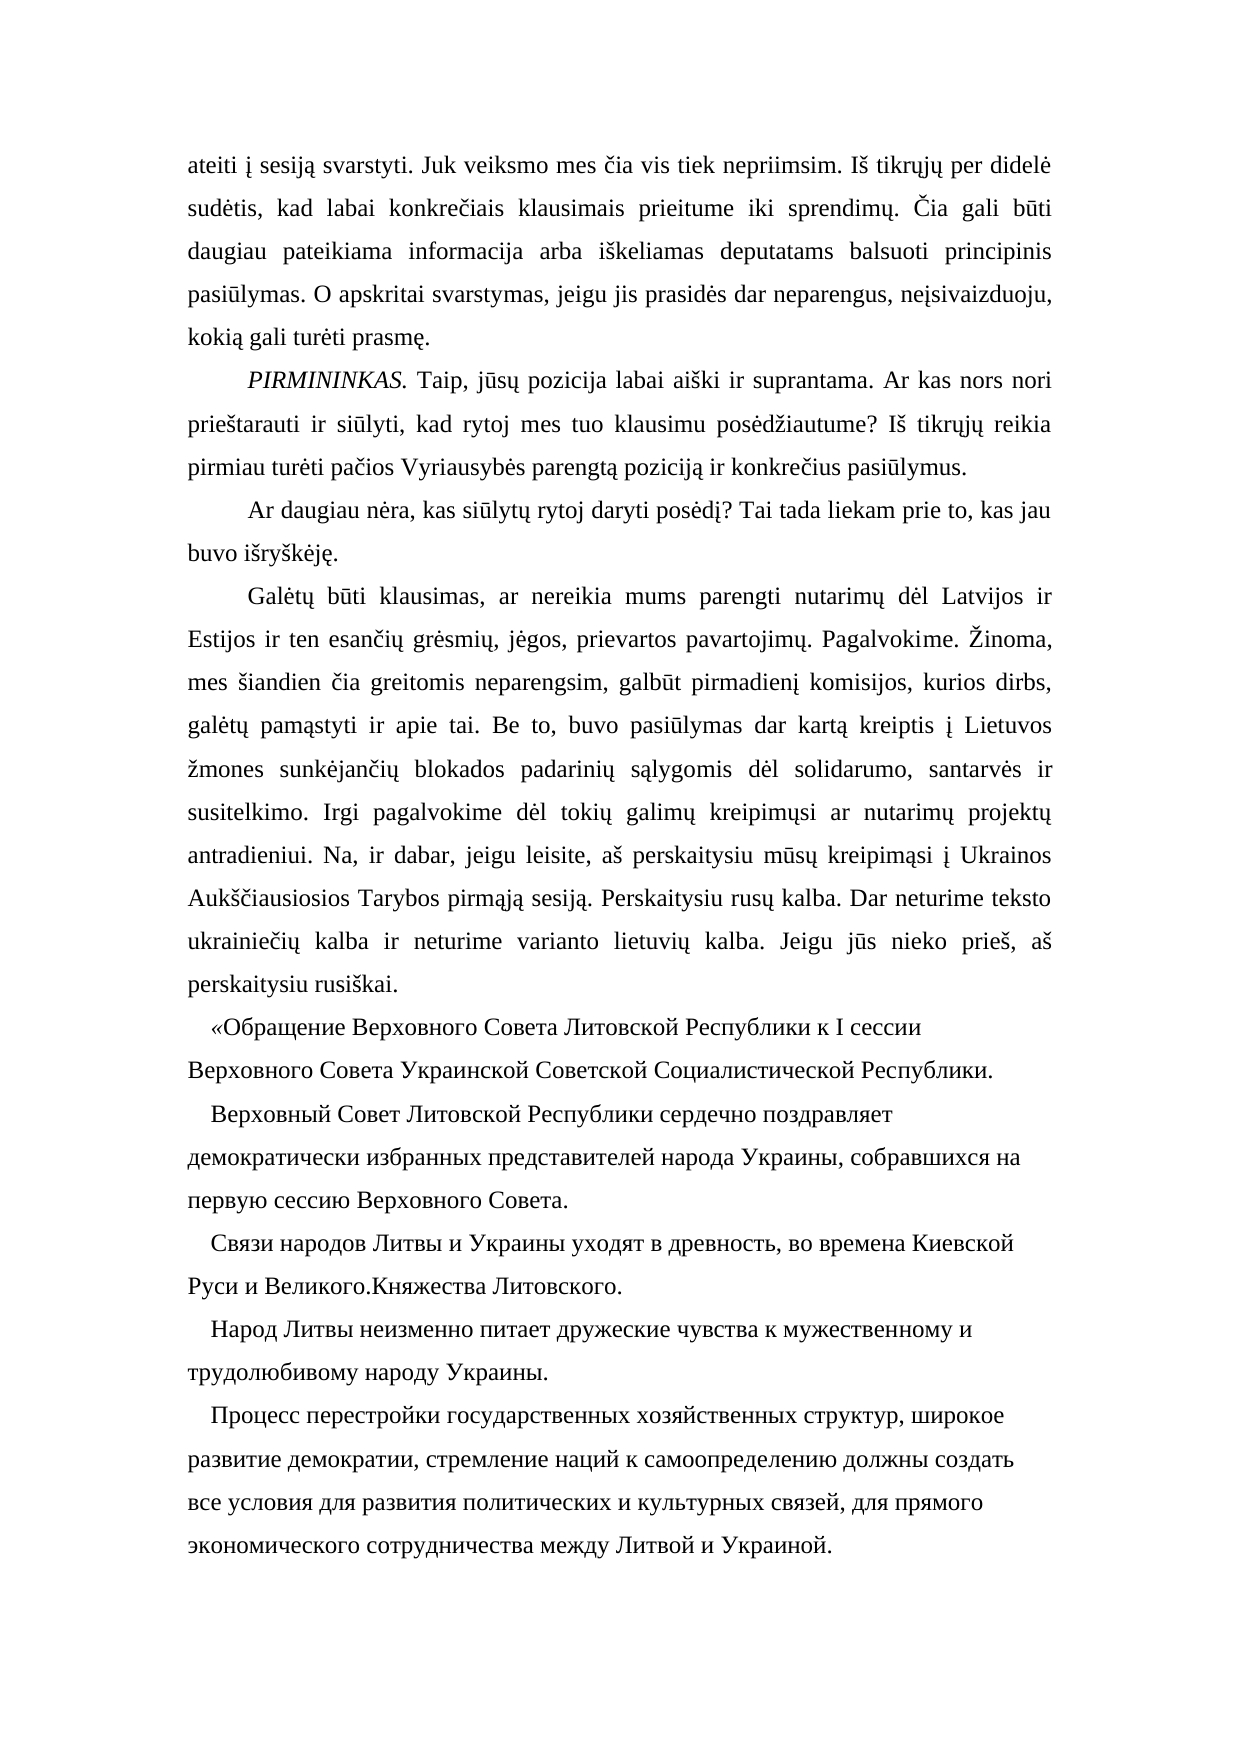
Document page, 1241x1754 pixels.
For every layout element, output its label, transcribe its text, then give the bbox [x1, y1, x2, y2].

text «Обращение Верховного Совета Литовской Республики к I сессии Верховного Совета Украинской Советской Социалистической Рес­публики. [187, 1012, 1053, 1084]
text Ar daugiau nėra, kas siūlytų rytoj daryti posėdį? Tai tada liekam prie to, kas jau buvo išryškėję. [187, 495, 1053, 567]
text Связи народов Литвы и Украины уходят в древность, во времена Киевской Руси и Великого.Княжества Литовского. [187, 1228, 1053, 1300]
text Народ Литвы неизменно питает дружеские чувства к мужествен­ному и трудолюбивому народу Украины. [187, 1314, 1053, 1386]
text Процесс перестройки государственных хозяйственных структур, широкое развитие демократии, стремление наций к самоопреде­лению должны создать все условия для развития политических и культурных связей, для прямого экономического сотрудничества между Литвой и Украиной. [187, 1401, 1053, 1559]
text PIRMININKAS. Taip, jūsų pozicija labai aiški ir suprantama. Ar kas nors nori prieštarauti ir siūlyti, kad rytoj mes tuo klausimu posėdžiautume? Iš tikrųjų reikia pirmiau turėti pačios Vyriausybės parengtą poziciją ir konkre­čius pasiūlymus. [187, 366, 1053, 481]
text ateiti į sesiją svarstyti. Juk veiksmo mes čia vis tiek nepriimsim. Iš tikrųjų per didelė sudėtis, kad labai konkrečiais klausimais prieitume iki sprendimų. Čia gali būti daugiau pateikiama informacija arba iškeliamas deputatams balsuoti principinis pasiūlymas. O apskritai svarsty­mas, jeigu jis prasidės dar neparengus, neįsivaizduoju, kokią gali turėti pras­mę. [187, 150, 1053, 351]
text Galėtų būti klausimas, ar nereikia mums parengti nutarimų dėl Latvijos ir Estijos ir ten esančių grėsmių, jėgos, prievartos pavartojimų. Pagalvoki­me. Žinoma, mes šiandien čia greitomis neparengsim, galbūt pirmadienį komisijos, kurios dirbs, galėtų pamąstyti ir apie tai. Be to, buvo pasiūlymas dar kartą kreiptis į Lietuvos žmones sunkėjančių blokados padarinių sąlygo­mis dėl solidarumo, santarvės ir susitelkimo. Irgi pagalvokime dėl tokių galimų kreipimųsi ar nutarimų projektų antradieniui. Na, ir dabar, jeigu leisite, aš perskaitysiu mūsų kreipimąsi į Ukrainos Aukščiausiosios Tarybos pirmąją sesiją. Perskaitysiu rusų kalba. Dar neturime teksto ukrainiečių kalba ir neturime varianto lietuvių kalba. Jeigu jūs nieko prieš, aš perskaitysiu rusiškai. [187, 581, 1053, 998]
text Верховный Совет Литовской Республики сердечно поздравляет демократически избранных представителей народа Украины, соб­равшихся на первую сессию Верховного Совета. [187, 1099, 1053, 1214]
